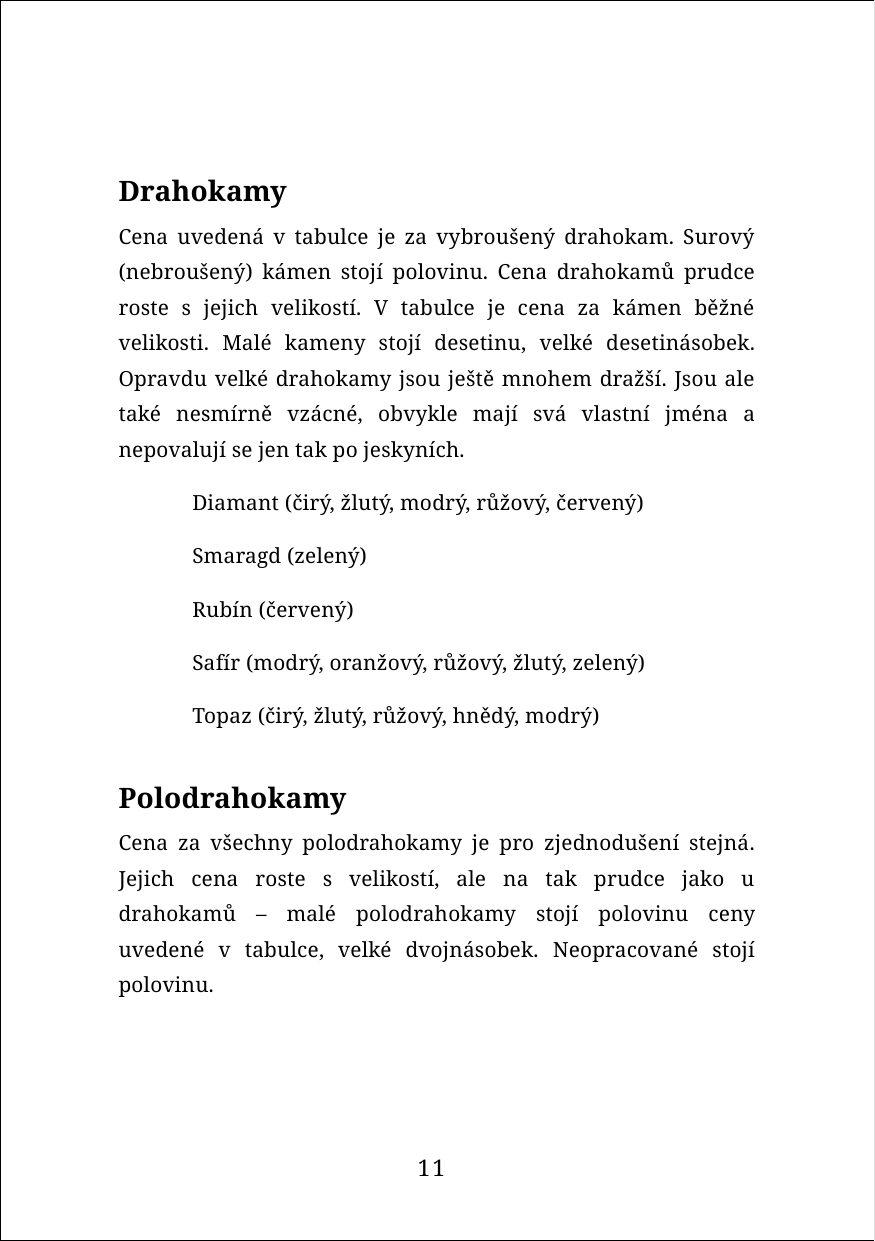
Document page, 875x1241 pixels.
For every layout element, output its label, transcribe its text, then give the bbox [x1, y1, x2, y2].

text Safír (modrý, oranžový, růžový, žlutý, zelený) [192, 648, 756, 676]
text Topaz (čirý, žlutý, růžový, hnědý, modrý) [192, 701, 756, 729]
text Smaragd (zelený) [192, 541, 756, 570]
text Cena uvedená v tabulce je za vybroušený drahokam. Surový (nebroušený) kámen stojí polovinu. Cena drahokamů prudce roste s jejich velikostí. V tabulce je cena za kámen běžné velikosti. Malé kameny stojí desetinu, velké desetinásobek. Opravdu velké drahokamy jsou ještě mnohem dražší. Jsou ale také nesmírně vzácné, obvykle mají svá vlastní jména a nepovalují se jen tak po jeskyních. [118, 222, 756, 463]
text Cena za všechny polodrahokamy je pro zjednodušení stejná. Jejich cena roste s velikostí, ale na tak prudce jako u drahokamů – malé polodrahokamy stojí polovinu ceny uvedené v tabulce, velké dvojnásobek. Neopracované stojí polovinu. [118, 828, 756, 999]
text Rubín (červený) [192, 595, 756, 623]
subtitle Polodrahokamy [118, 778, 756, 816]
subtitle Drahokamy [118, 172, 756, 210]
text Diamant (čirý, žlutý, modrý, růžový, červený) [192, 488, 756, 517]
